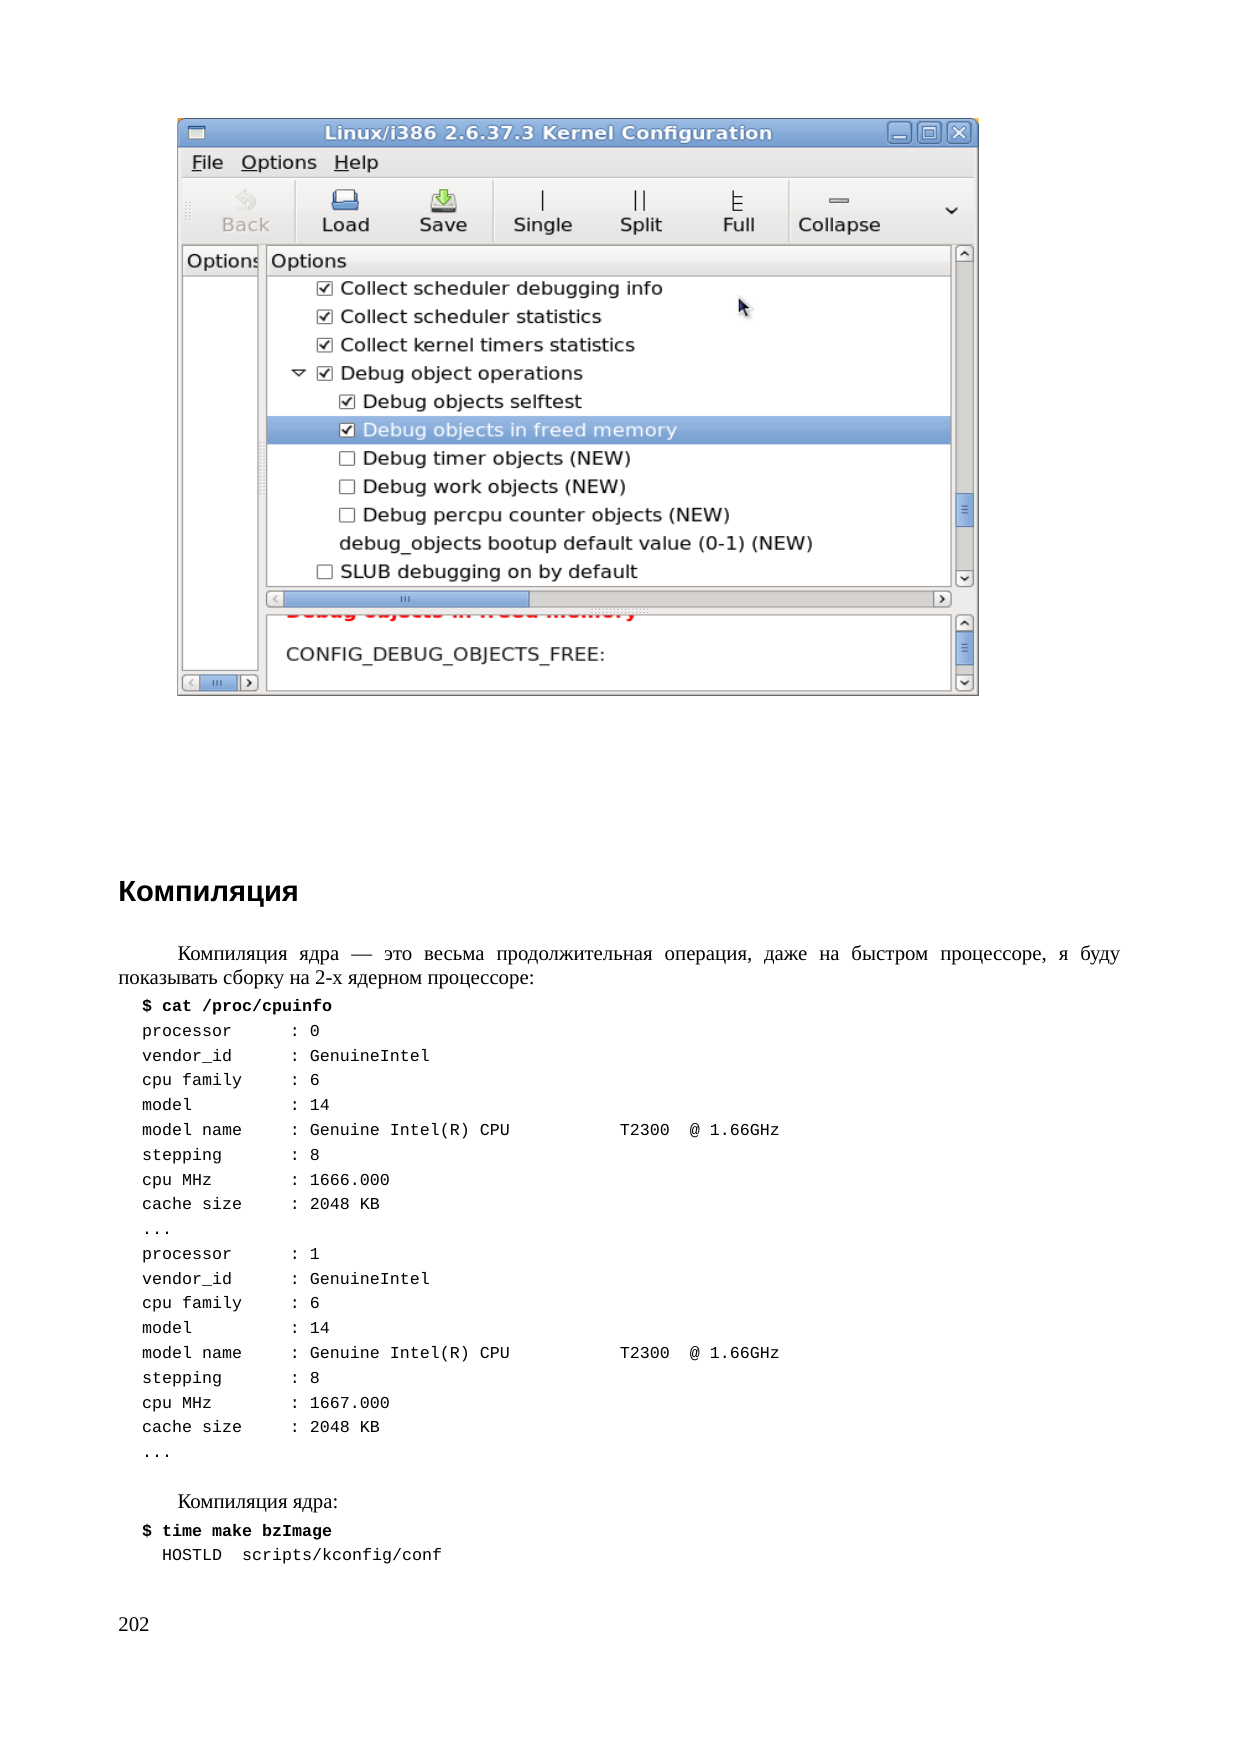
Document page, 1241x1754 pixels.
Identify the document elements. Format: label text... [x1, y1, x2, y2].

text ... [142, 1221, 1122, 1239]
text vendor_id : GenuineIntel [142, 1047, 1122, 1066]
text ... [142, 1444, 1122, 1463]
text stepping : 8 [142, 1146, 1122, 1165]
text processor : 0 [142, 1022, 1122, 1041]
text Компиляция ядра: [118, 1489, 1122, 1513]
picture [177, 118, 979, 696]
text model : 14 [142, 1320, 1122, 1339]
text HOSTLD scripts/kconfig/conf [142, 1547, 1122, 1566]
text cpu MHz : 1666.000 [142, 1171, 1122, 1190]
text cpu family : 6 [142, 1072, 1122, 1091]
text model name : Genuine Intel(R) CPU T2300 @ 1.66GHz [142, 1345, 1122, 1363]
text processor : 1 [142, 1246, 1122, 1264]
text $ time make bzImage [142, 1522, 1122, 1541]
text vendor_id : GenuineIntel [142, 1270, 1122, 1289]
text Компиляция ядра — это весьма продолжительная операция, даже на быстром процессоре, я буду показывать сборку на 2-х ядерном процессоре: [118, 941, 1122, 989]
text cpu MHz : 1667.000 [142, 1394, 1122, 1413]
text cpu family : 6 [142, 1295, 1122, 1314]
text model : 14 [142, 1097, 1122, 1116]
text cache size : 2048 KB [142, 1419, 1122, 1438]
text cache size : 2048 KB [142, 1196, 1122, 1215]
text $ cat /proc/cpuinfo [142, 998, 1122, 1016]
subtitle Компиляция [118, 874, 1122, 907]
text stepping : 8 [142, 1369, 1122, 1388]
text model name : Genuine Intel(R) CPU T2300 @ 1.66GHz [142, 1122, 1122, 1140]
